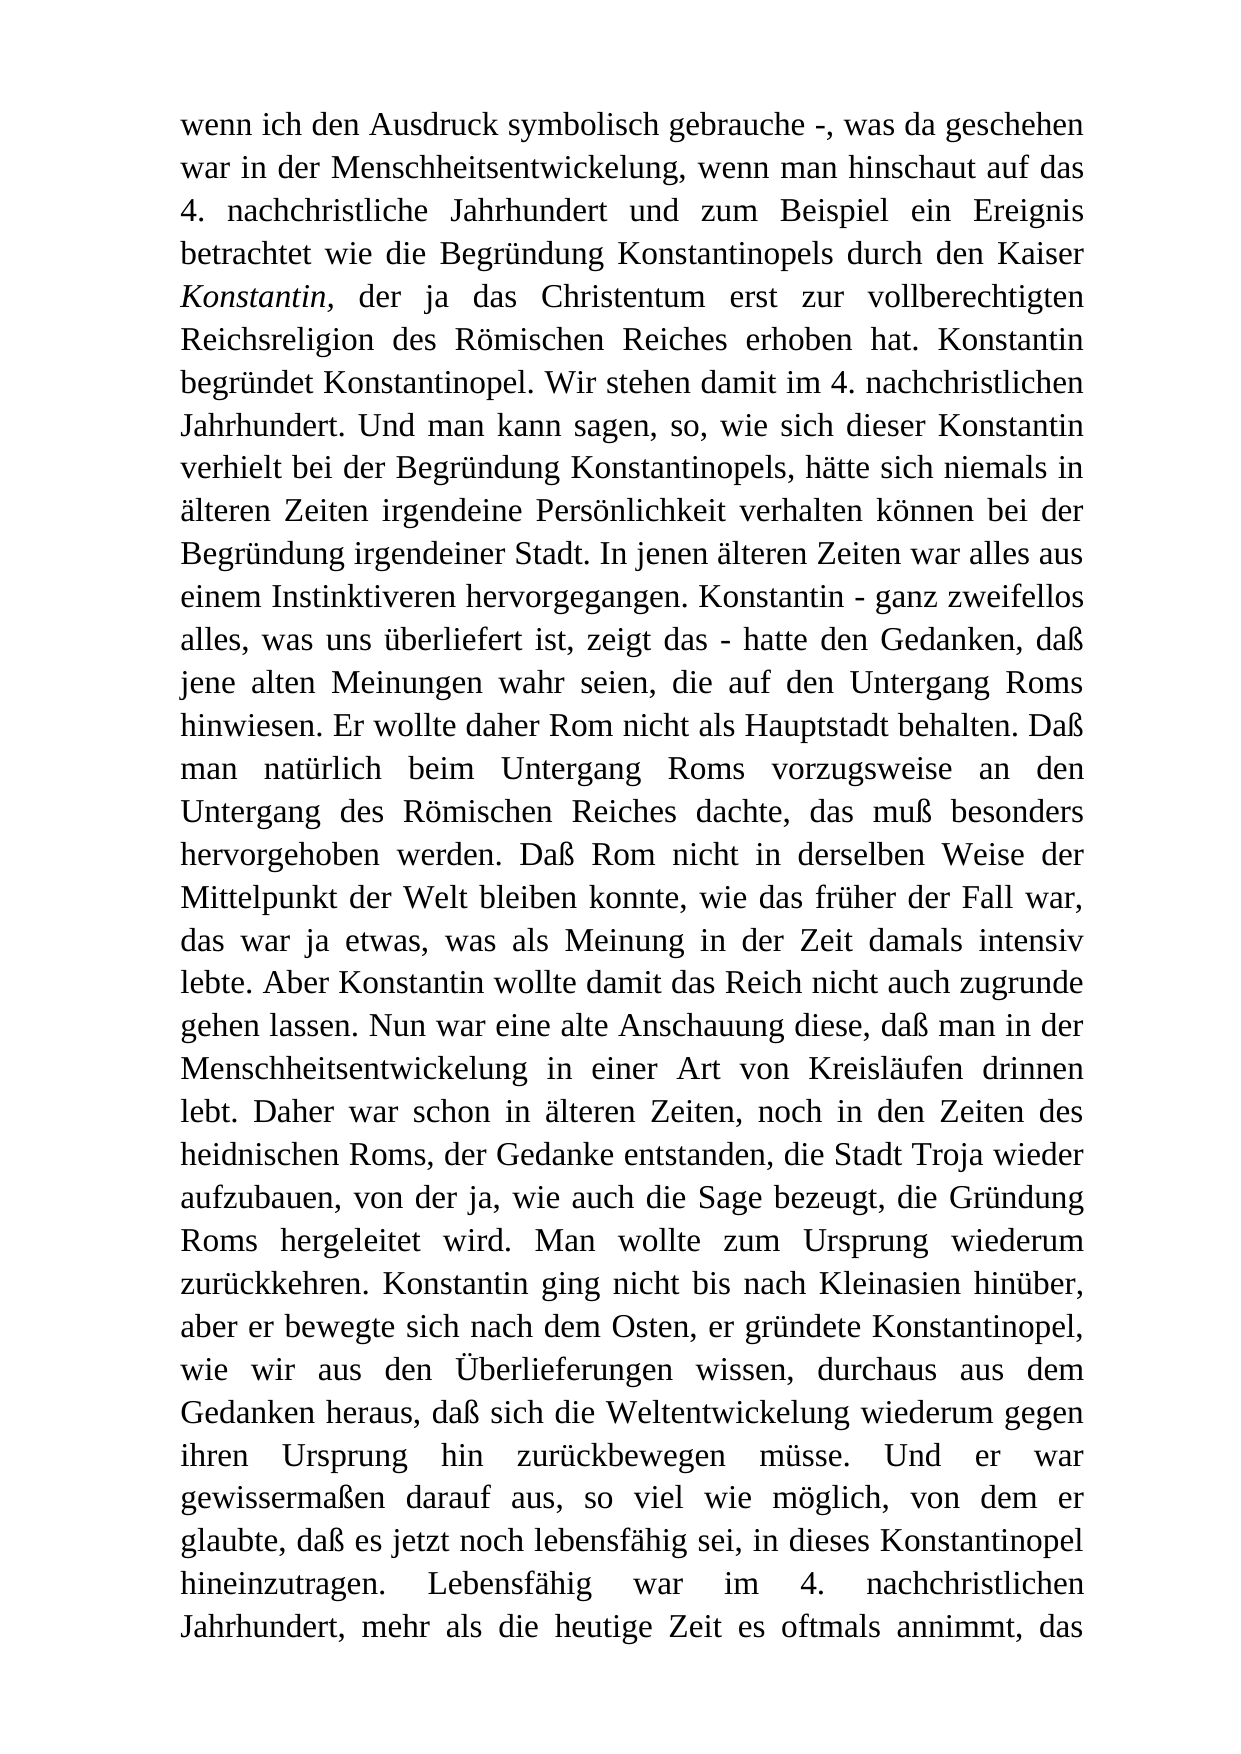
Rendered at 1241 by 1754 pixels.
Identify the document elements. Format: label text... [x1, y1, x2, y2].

text - wenn ich den Ausdruck symbolisch gebrauche -, was da geschehen war in der Menschheitsentwickelung, wenn man hinschaut auf das 4. nachchristliche Jahrhundert und zum Beispiel ein Ereignis betrachtet wie die Begründung Konstantinopels durch den Kaiser Konstantin, der ja das Christentum erst zur vollberechtigten Reichsreligion des Römischen Reiches erhoben hat. Konstantin begründet Konstantinopel. Wir stehen damit im 4. nachchristlichen Jahrhundert. Und man kann sagen, so, wie sich dieser Konstantin verhielt bei der Begründung Konstantinopels, hätte sich niemals in älteren Zeiten irgendeine Persönlichkeit verhalten können bei der Begründung irgendeiner Stadt. In jenen älteren Zeiten war alles aus einem Instinktiveren hervorgegangen. Konstantin - ganz zweifellos alles, was uns überliefert ist, zeigt das - hatte den Gedanken, daß jene alten Meinungen wahr seien, die auf den Untergang Roms hinwiesen. Er wollte daher Rom nicht als Hauptstadt behalten. Daß man natürlich beim Untergang Roms vorzugsweise an den Untergang des Römischen Reiches dachte, das muß besonders hervorgehoben werden. Daß Rom nicht in derselben Weise der Mittelpunkt der Welt bleiben konnte, wie das früher der Fall war, das war ja etwas, was als Meinung in der Zeit damals intensiv lebte. Aber Konstantin wollte damit das Reich nicht auch zugrunde gehen lassen. Nun war eine alte Anschauung diese, daß man in der Menschheitsentwickelung in einer Art von Kreisläufen drinnen lebt. Daher war schon in älteren Zeiten, noch in den Zeiten des heidnischen Roms, der Gedanke entstanden, die Stadt Troja wieder aufzubauen, von der ja, wie auch die Sage bezeugt, die Gründung Roms hergeleitet wird. Man wollte zum Ursprung wiederum zurückkehren. Konstantin ging nicht bis nach Kleinasien hinüber, aber er bewegte sich nach dem Osten, er gründete Konstantinopel, wie wir aus den Überlieferungen wissen, durchaus aus dem Gedanken heraus, daß sich die Weltentwickelung wiederum gegen ihren Ursprung hin zurückbewegen müsse. Und er war gewissermaßen darauf aus, so viel wie möglich, von dem er glaubte, daß es jetzt noch lebensfähig sei, in dieses Konstantinopel hineinzutragen. Lebensfähig war im 4. nachchristlichen Jahrhundert, mehr als die heutige Zeit es oftmals annimmt, das [180, 104, 1085, 1645]
